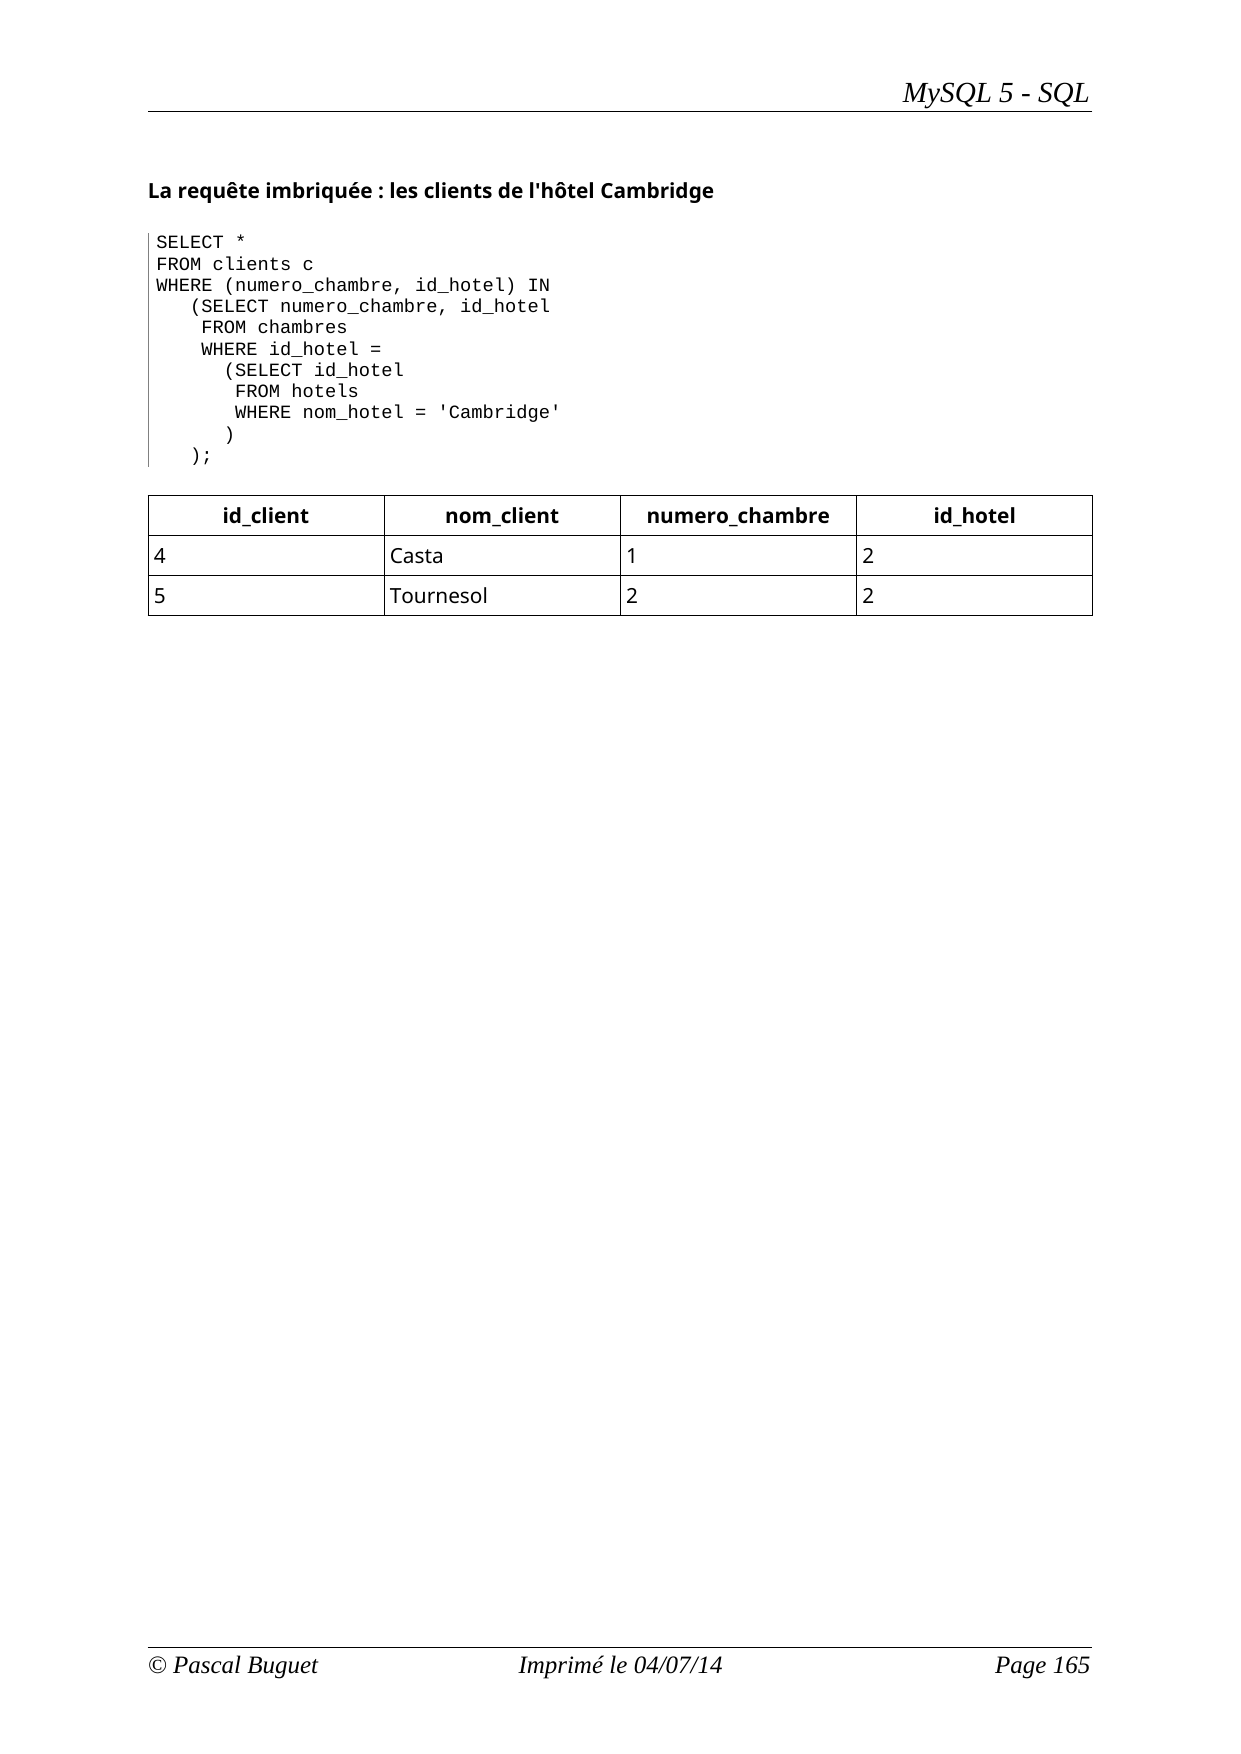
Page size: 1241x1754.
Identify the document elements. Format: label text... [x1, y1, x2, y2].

text SELECT * [149, 233, 1092, 254]
text ) [149, 424, 1092, 446]
text ); [149, 446, 1092, 467]
text La requête imbriquée : les clients de l'hôtel Cambridge [148, 176, 1092, 204]
table_cell 5 [149, 576, 384, 615]
table_cell 1 [621, 536, 856, 575]
table_header id_client [149, 496, 384, 535]
table_cell Tournesol [385, 576, 620, 615]
table_cell 2 [857, 536, 1092, 575]
text FROM chambres [149, 318, 1092, 339]
text (SELECT id_hotel [149, 361, 1092, 382]
table_header numero_chambre [621, 496, 856, 535]
text FROM clients c [149, 254, 1092, 276]
text WHERE nom_hotel = 'Cambridge' [149, 403, 1092, 424]
text WHERE id_hotel = [149, 339, 1092, 361]
text (SELECT numero_chambre, id_hotel [149, 297, 1092, 318]
table_cell 2 [857, 576, 1092, 615]
table_cell 2 [621, 576, 856, 615]
table_cell Casta [385, 536, 620, 575]
text WHERE (numero_chambre, id_hotel) IN [149, 276, 1092, 297]
text FROM hotels [149, 382, 1092, 403]
table_cell 4 [149, 536, 384, 575]
table_header nom_client [385, 496, 620, 535]
table_header id_hotel [857, 496, 1092, 535]
